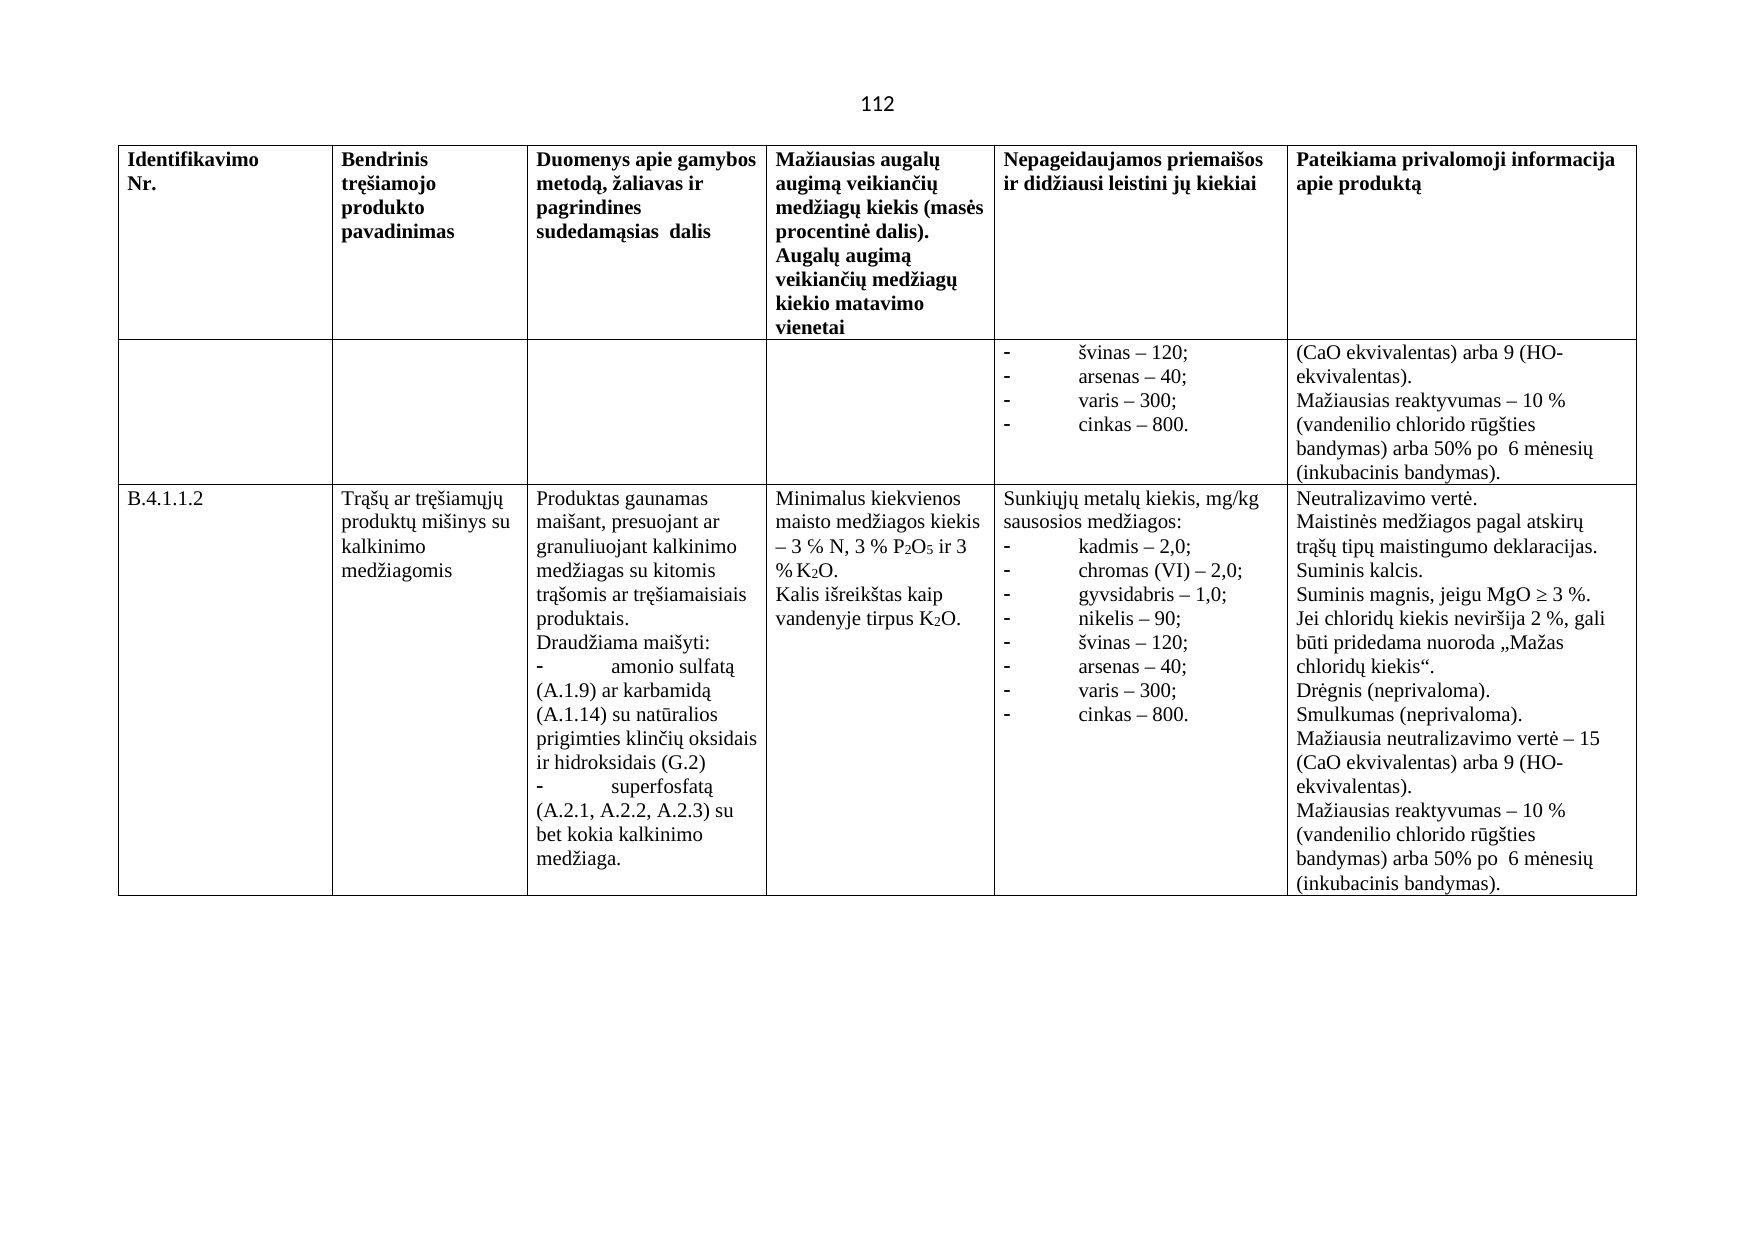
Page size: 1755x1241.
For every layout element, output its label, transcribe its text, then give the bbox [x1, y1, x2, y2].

table_cell [119, 340, 332, 484]
table_cell Produktas gaunamas maišant, presuojant ar granuliuojant kalkinimo medžiagas su kitomis trąšomis ar tręšiamaisiais produktais. Draudžiama maišyti:  amonio sulfatą (A.1.9) ar karbamidą (A.1.14) su natūralios prigimties klinčių oksidais ir hidroksidais (G.2)  superfosfatą (A.2.1, A.2.2, A.2.3) su bet kokia kalkinimo medžiaga. [528, 485, 766, 894]
table_cell Neutralizavimo vertė. Maistinės medžiagos pagal atskirų trąšų tipų maistingumo deklaracijas. Suminis kalcis. Suminis magnis, jeigu MgO ≥ 3 %. Jei chloridų kiekis neviršija 2 %, gali būti pridedama nuoroda „Mažas chloridų kiekis“. Drėgnis (neprivaloma). Smulkumas (neprivaloma). Mažiausia neutralizavimo vertė – 15 (CaO ekvivalentas) arba 9 (HO- ekvivalentas). Mažiausias reaktyvumas – 10 % (vandenilio chlorido rūgšties bandymas) arba 50% po 6 mėnesių (inkubacinis bandymas). [1288, 485, 1636, 894]
table_header Identifikavimo Nr. [119, 146, 332, 339]
table_cell Minimalus kiekvienos maisto medžiagos kiekis – 3 ℅ N, 3 % P2O5 ir 3 % K2O. Kalis išreikštas kaip vandenyje tirpus K2O. [767, 485, 994, 894]
table_header Mažiausias augalų augimą veikiančių medžiagų kiekis (masės procentinė dalis). Augalų augimą veikiančių medžiagų kiekio matavimo vienetai [767, 146, 994, 339]
table_cell [767, 340, 994, 484]
table_header Bendrinis tręšiamojo produkto pavadinimas [333, 146, 527, 339]
table_cell B.4.1.1.2 [119, 485, 332, 894]
table_cell (CaO ekvivalentas) arba 9 (HO- ekvivalentas). Mažiausias reaktyvumas – 10 % (vandenilio chlorido rūgšties bandymas) arba 50% po 6 mėnesių (inkubacinis bandymas). [1288, 340, 1636, 484]
table_header Duomenys apie gamybos metodą, žaliavas ir pagrindines sudedamąsias dalis [528, 146, 766, 339]
table_cell Sunkiųjų metalų kiekis, mg/kg sausosios medžiagos:  kadmis – 2,0;  chromas (VI) – 2,0;  gyvsidabris – 1,0;  nikelis – 90;  švinas – 120;  arsenas – 40;  varis – 300;  cinkas – 800. [995, 485, 1287, 894]
table_header Pateikiama privalomoji informacija apie produktą [1288, 146, 1636, 339]
table_cell Trąšų ar tręšiamųjų produktų mišinys su kalkinimo medžiagomis [333, 485, 527, 894]
table_cell [528, 340, 766, 484]
table_cell  švinas – 120;  arsenas – 40;  varis – 300;  cinkas – 800. [995, 340, 1287, 484]
table_cell [333, 340, 527, 484]
table_header Nepageidaujamos priemaišos ir didžiausi leistini jų kiekiai [995, 146, 1287, 339]
